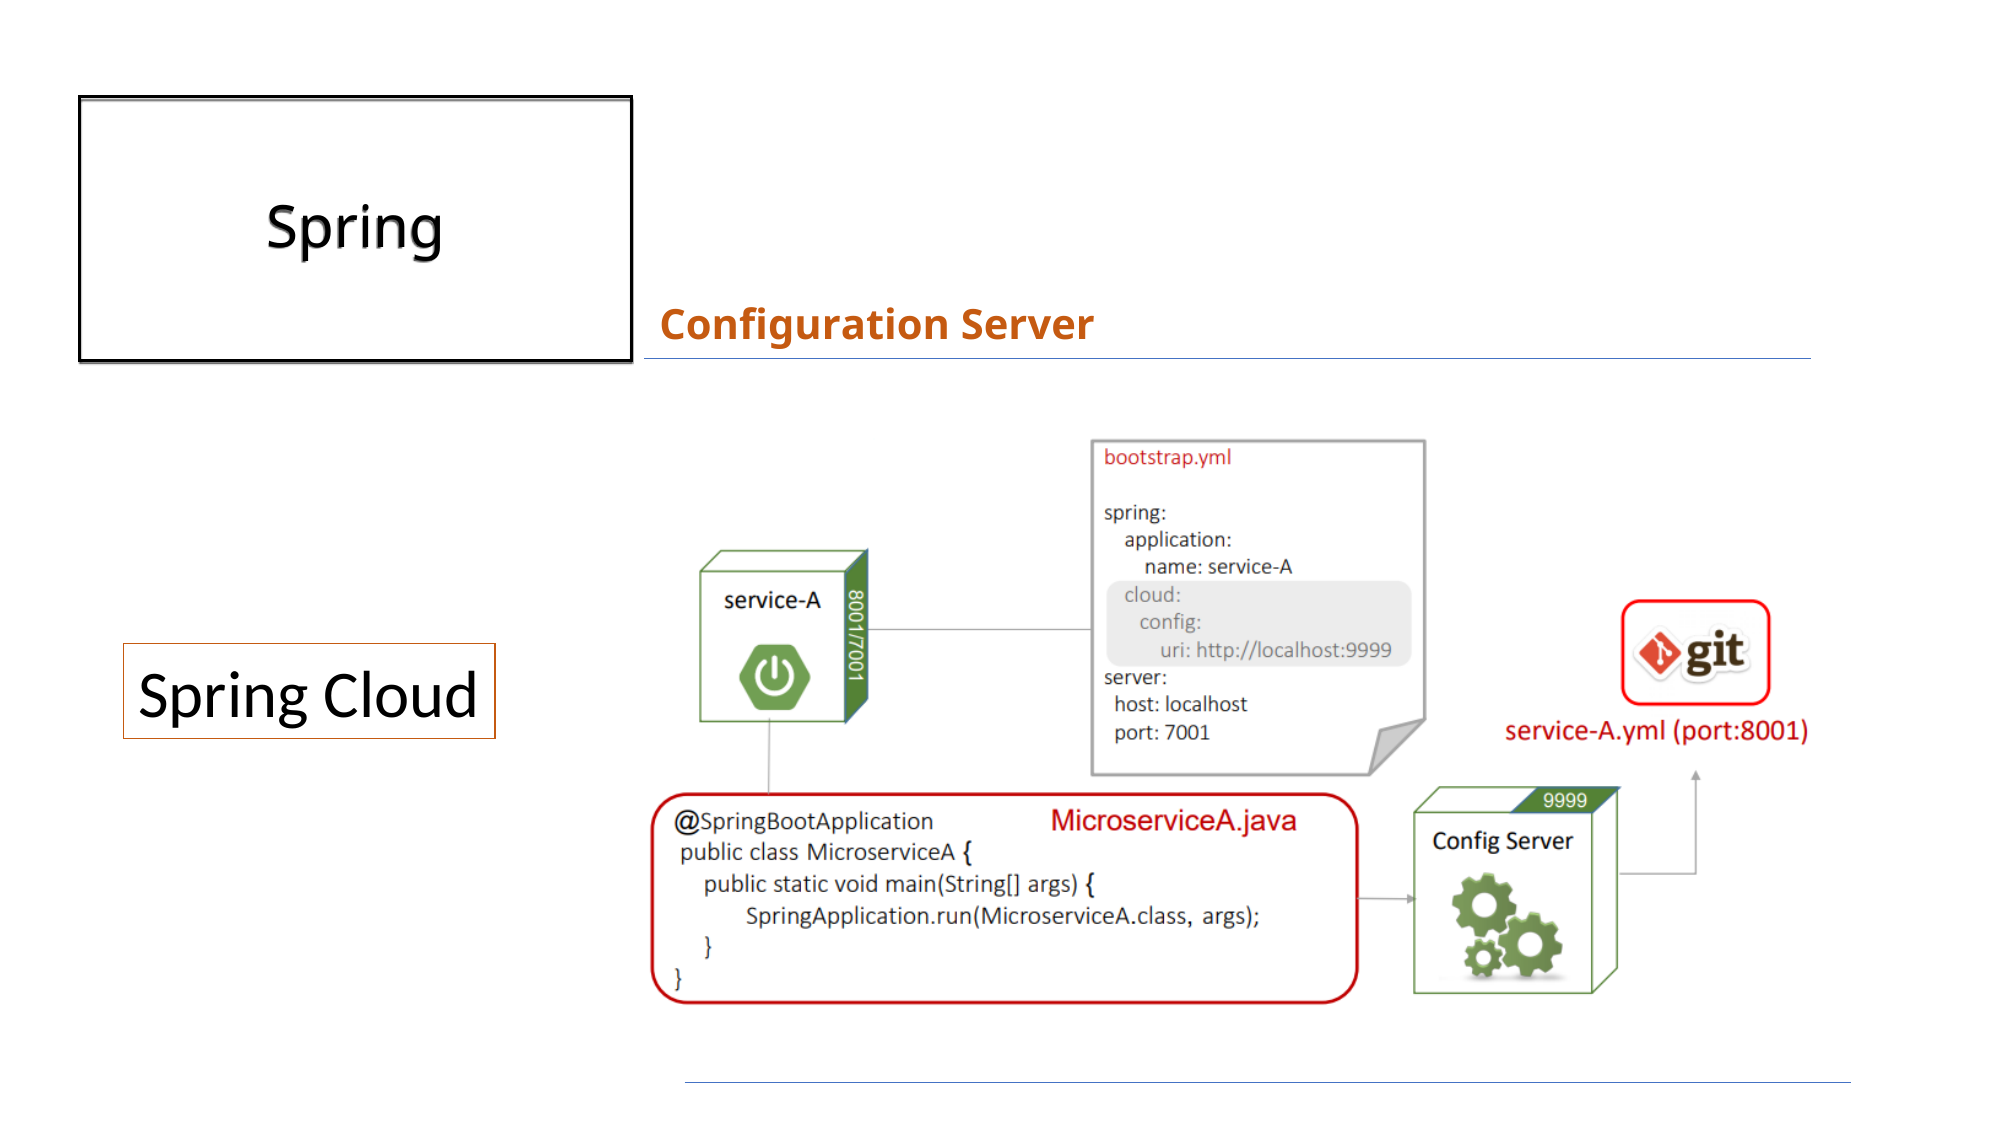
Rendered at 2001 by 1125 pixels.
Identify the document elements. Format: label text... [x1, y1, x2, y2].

text_box Spring Cloud [123, 644, 495, 739]
text_box Configuration Server [644, 290, 1645, 356]
picture [644, 426, 1812, 1010]
title Spring [79, 96, 632, 361]
